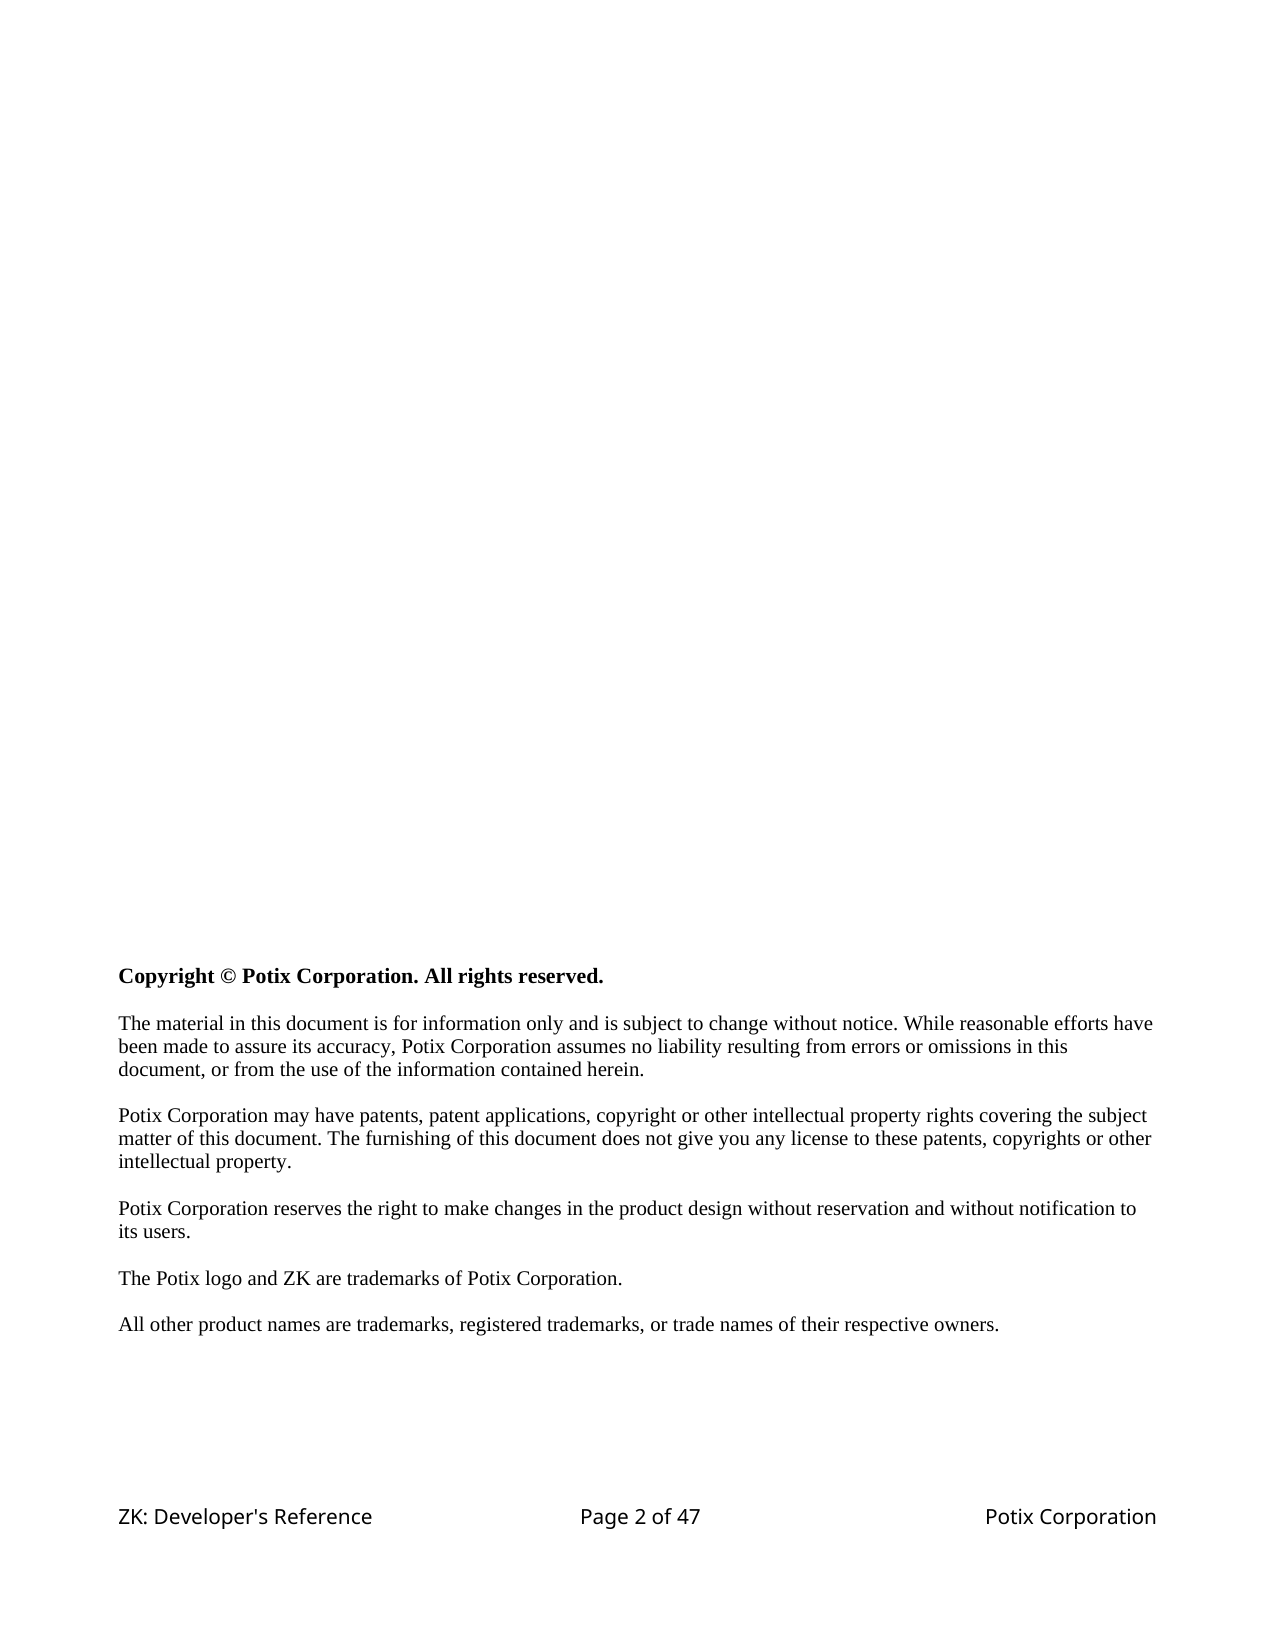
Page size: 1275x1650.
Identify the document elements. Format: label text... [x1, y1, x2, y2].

text All other product names are trademarks, registered trademarks, or trade names of their respective owners. [118, 1313, 1157, 1336]
text Potix Corporation may have patents, patent applications, copyright or other intellectual property rights covering the subject matter of this document. The furnishing of this document does not give you any license to these patents, copyrights or other intellectual property. [118, 1104, 1157, 1173]
text The Potix logo and ZK are trademarks of Potix Corporation. [118, 1267, 1157, 1289]
text Potix Corporation reserves the right to make changes in the product design without reservation and without notification to its users. [118, 1197, 1157, 1243]
text Copyright © Potix Corporation. All rights reserved. [118, 963, 1157, 988]
text The material in this document is for information only and is subject to change without notice. While reasonable efforts have been made to assure its accuracy, Potix Corporation assumes no liability resulting from errors or omissions in this document, or from the use of the information contained herein. [118, 1011, 1157, 1081]
